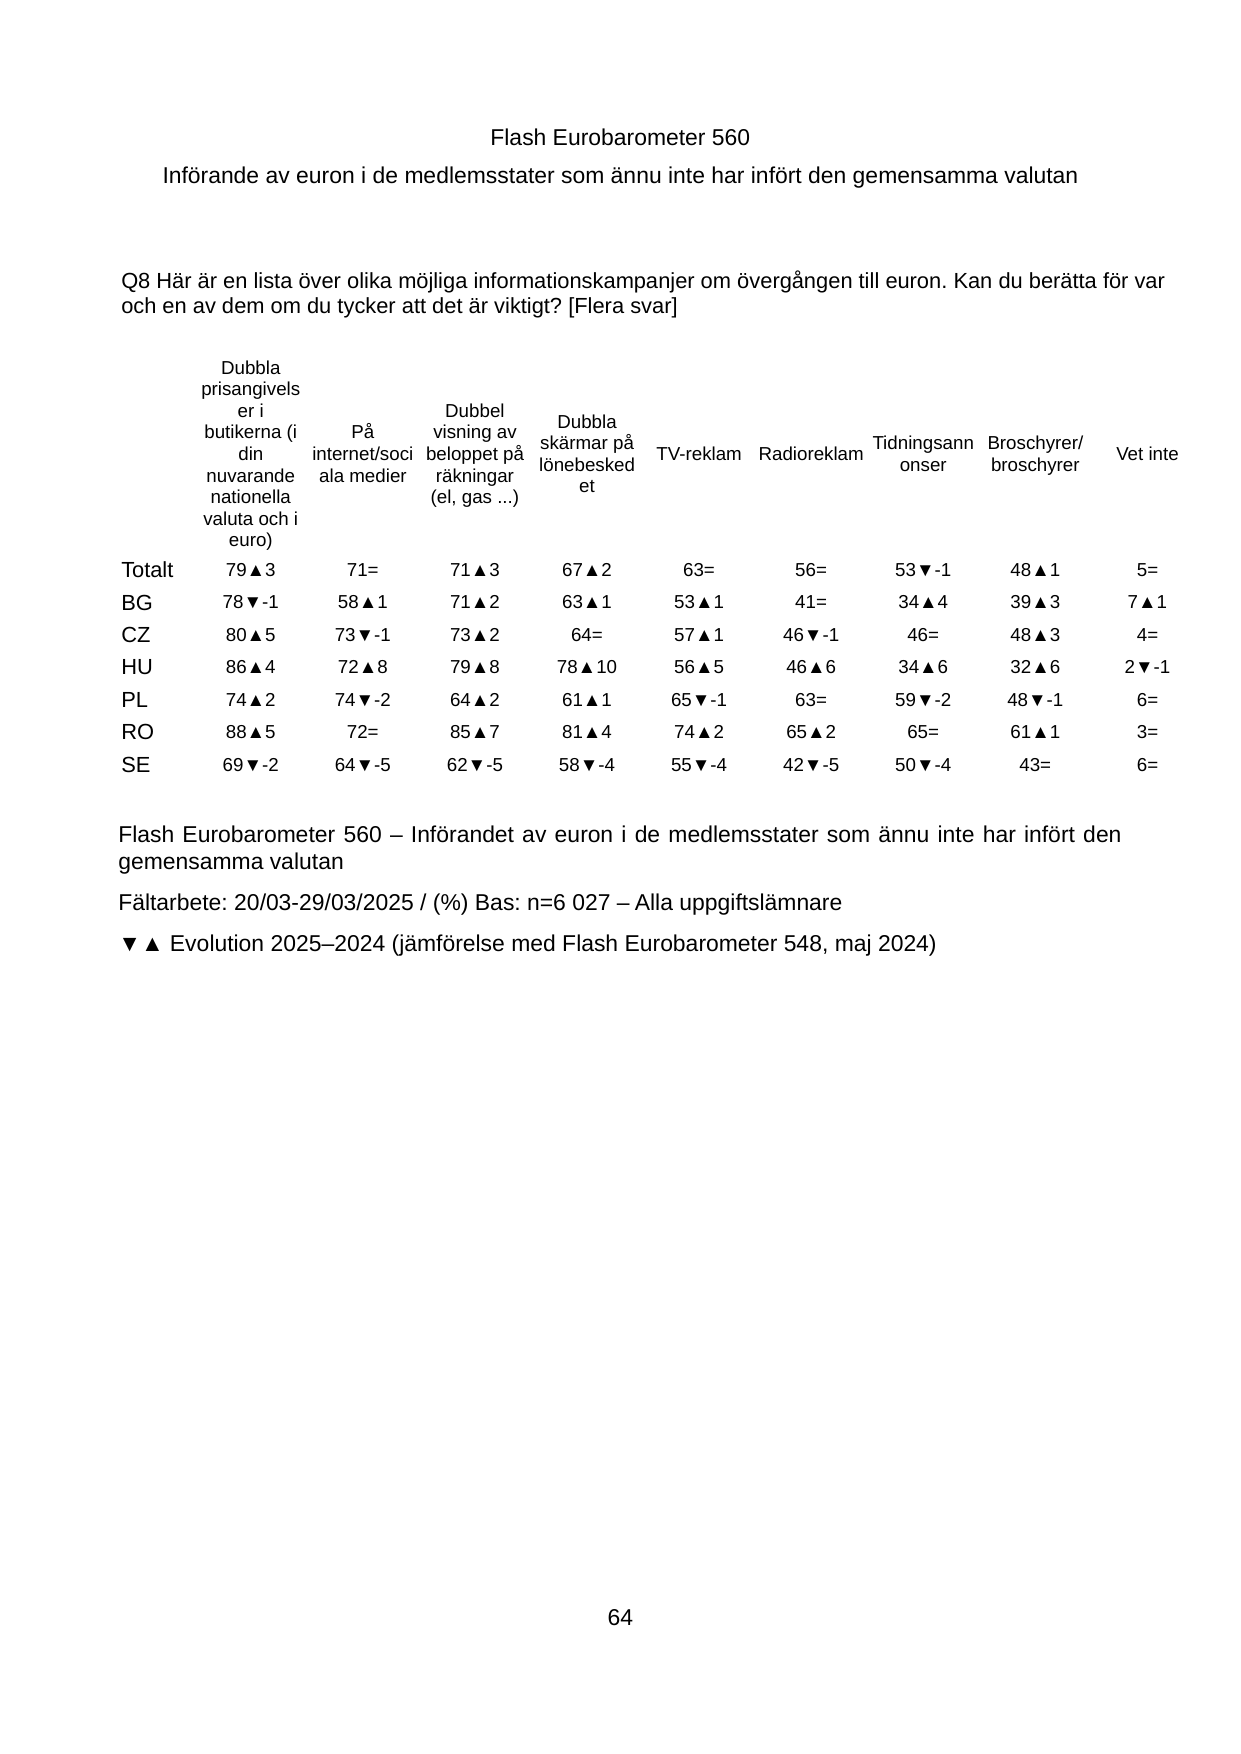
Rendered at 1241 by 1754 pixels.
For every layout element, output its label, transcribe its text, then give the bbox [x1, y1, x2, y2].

text Fältarbete: 20/03-29/03/2025 / (%) Bas: n=6 027 – Alla uppgiftslämnare [118, 888, 1122, 915]
table_cell 34▲6 [867, 651, 979, 683]
table_cell 74▼-2 [307, 683, 419, 716]
table_cell 34▲4 [867, 586, 979, 618]
table_cell 79▲3 [195, 554, 307, 586]
table_cell 71▲3 [419, 554, 531, 586]
table_cell 88▲5 [195, 716, 307, 748]
table_cell 48▲1 [979, 554, 1091, 586]
table_cell 72= [307, 716, 419, 748]
table_cell 6= [1091, 683, 1203, 716]
table_cell 32▲6 [979, 651, 1091, 683]
table_cell 2▼-1 [1091, 651, 1203, 683]
table_cell 46▲6 [755, 651, 867, 683]
table_cell 58▼-4 [531, 748, 643, 780]
table_cell 42▼-5 [755, 748, 867, 780]
table_cell 74▲2 [195, 683, 307, 716]
table_cell 69▼-2 [195, 748, 307, 780]
table_cell 81▲4 [531, 716, 643, 748]
table_cell 58▲1 [307, 586, 419, 618]
table_cell 85▲7 [419, 716, 531, 748]
table_cell 41= [755, 586, 867, 618]
table_cell 5= [1091, 554, 1203, 586]
table_cell TV-reklam [643, 354, 755, 553]
table_cell [419, 321, 531, 354]
table_cell [755, 321, 867, 354]
table_cell Tidningsannonser [867, 354, 979, 553]
table_cell 56= [755, 554, 867, 586]
table_cell HU [118, 651, 194, 683]
table_cell 6= [1091, 748, 1203, 780]
table_cell Radioreklam [755, 354, 867, 553]
table_cell 53▲1 [643, 586, 755, 618]
table_cell 65= [867, 716, 979, 748]
table_cell 4= [1091, 618, 1203, 651]
text Flash Eurobarometer 560 – Införandet av euron i de medlemsstater som ännu inte har infört den gemensamma valutan [118, 821, 1122, 874]
table_cell 73▼-1 [307, 618, 419, 651]
table_cell 61▲1 [979, 716, 1091, 748]
table_cell [307, 321, 419, 354]
table_cell 64▼-5 [307, 748, 419, 780]
table_cell 72▲8 [307, 651, 419, 683]
table_cell Dubbla prisangivelser i butikerna (i din nuvarande nationella valuta och i euro) [195, 354, 307, 553]
table_cell 64= [531, 618, 643, 651]
table_cell 56▲5 [643, 651, 755, 683]
table_cell 39▲3 [979, 586, 1091, 618]
table_cell 63▲1 [531, 586, 643, 618]
table_cell 74▲2 [643, 716, 755, 748]
table_cell [118, 321, 194, 354]
table_cell 86▲4 [195, 651, 307, 683]
table_cell [979, 321, 1091, 354]
table_cell Totalt [118, 554, 194, 586]
table_cell Vet inte [1091, 354, 1203, 553]
table_cell 43= [979, 748, 1091, 780]
table_cell [643, 321, 755, 354]
table_cell SE [118, 748, 194, 780]
table_cell RO [118, 716, 194, 748]
text ▼▲ Evolution 2025–2024 (jämförelse med Flash Eurobarometer 548, maj 2024) [118, 929, 1122, 956]
table_cell 61▲1 [531, 683, 643, 716]
table_cell BG [118, 586, 194, 618]
table_cell 50▼-4 [867, 748, 979, 780]
table_cell 71▲2 [419, 586, 531, 618]
table_cell [531, 321, 643, 354]
table_cell 73▲2 [419, 618, 531, 651]
table_cell 71= [307, 554, 419, 586]
table_cell [195, 321, 307, 354]
table_cell Dubbla skärmar på lönebeskedet [531, 354, 643, 553]
table_cell [118, 354, 194, 553]
table_cell 62▼-5 [419, 748, 531, 780]
table_cell 48▲3 [979, 618, 1091, 651]
table_cell 65▲2 [755, 716, 867, 748]
table_cell Dubbel visning av beloppet på räkningar (el, gas ...) [419, 354, 531, 553]
table_cell 64▲2 [419, 683, 531, 716]
table_cell 78▼-1 [195, 586, 307, 618]
table_cell 46▼-1 [755, 618, 867, 651]
table_cell 80▲5 [195, 618, 307, 651]
table_cell 57▲1 [643, 618, 755, 651]
table_cell 67▲2 [531, 554, 643, 586]
table_cell 53▼-1 [867, 554, 979, 586]
table_cell PL [118, 683, 194, 716]
table_cell 7▲1 [1091, 586, 1203, 618]
table_cell 65▼-1 [643, 683, 755, 716]
table_cell 78▲10 [531, 651, 643, 683]
table_cell 55▼-4 [643, 748, 755, 780]
table_cell 3= [1091, 716, 1203, 748]
table_cell 79▲8 [419, 651, 531, 683]
table_cell [1091, 321, 1203, 354]
table_cell 63= [755, 683, 867, 716]
table_cell På internet/sociala medier [307, 354, 419, 553]
table_header Q8 Här är en lista över olika möjliga informationskampanjer om övergången till euron. Kan du berätta för var och en av dem om du tycker att det är viktigt? [Flera svar] [118, 265, 1203, 321]
table_cell 63= [643, 554, 755, 586]
table_cell [867, 321, 979, 354]
table_cell Broschyrer/broschyrer [979, 354, 1091, 553]
table_cell 48▼-1 [979, 683, 1091, 716]
table_cell 46= [867, 618, 979, 651]
table_cell CZ [118, 618, 194, 651]
table_cell 59▼-2 [867, 683, 979, 716]
